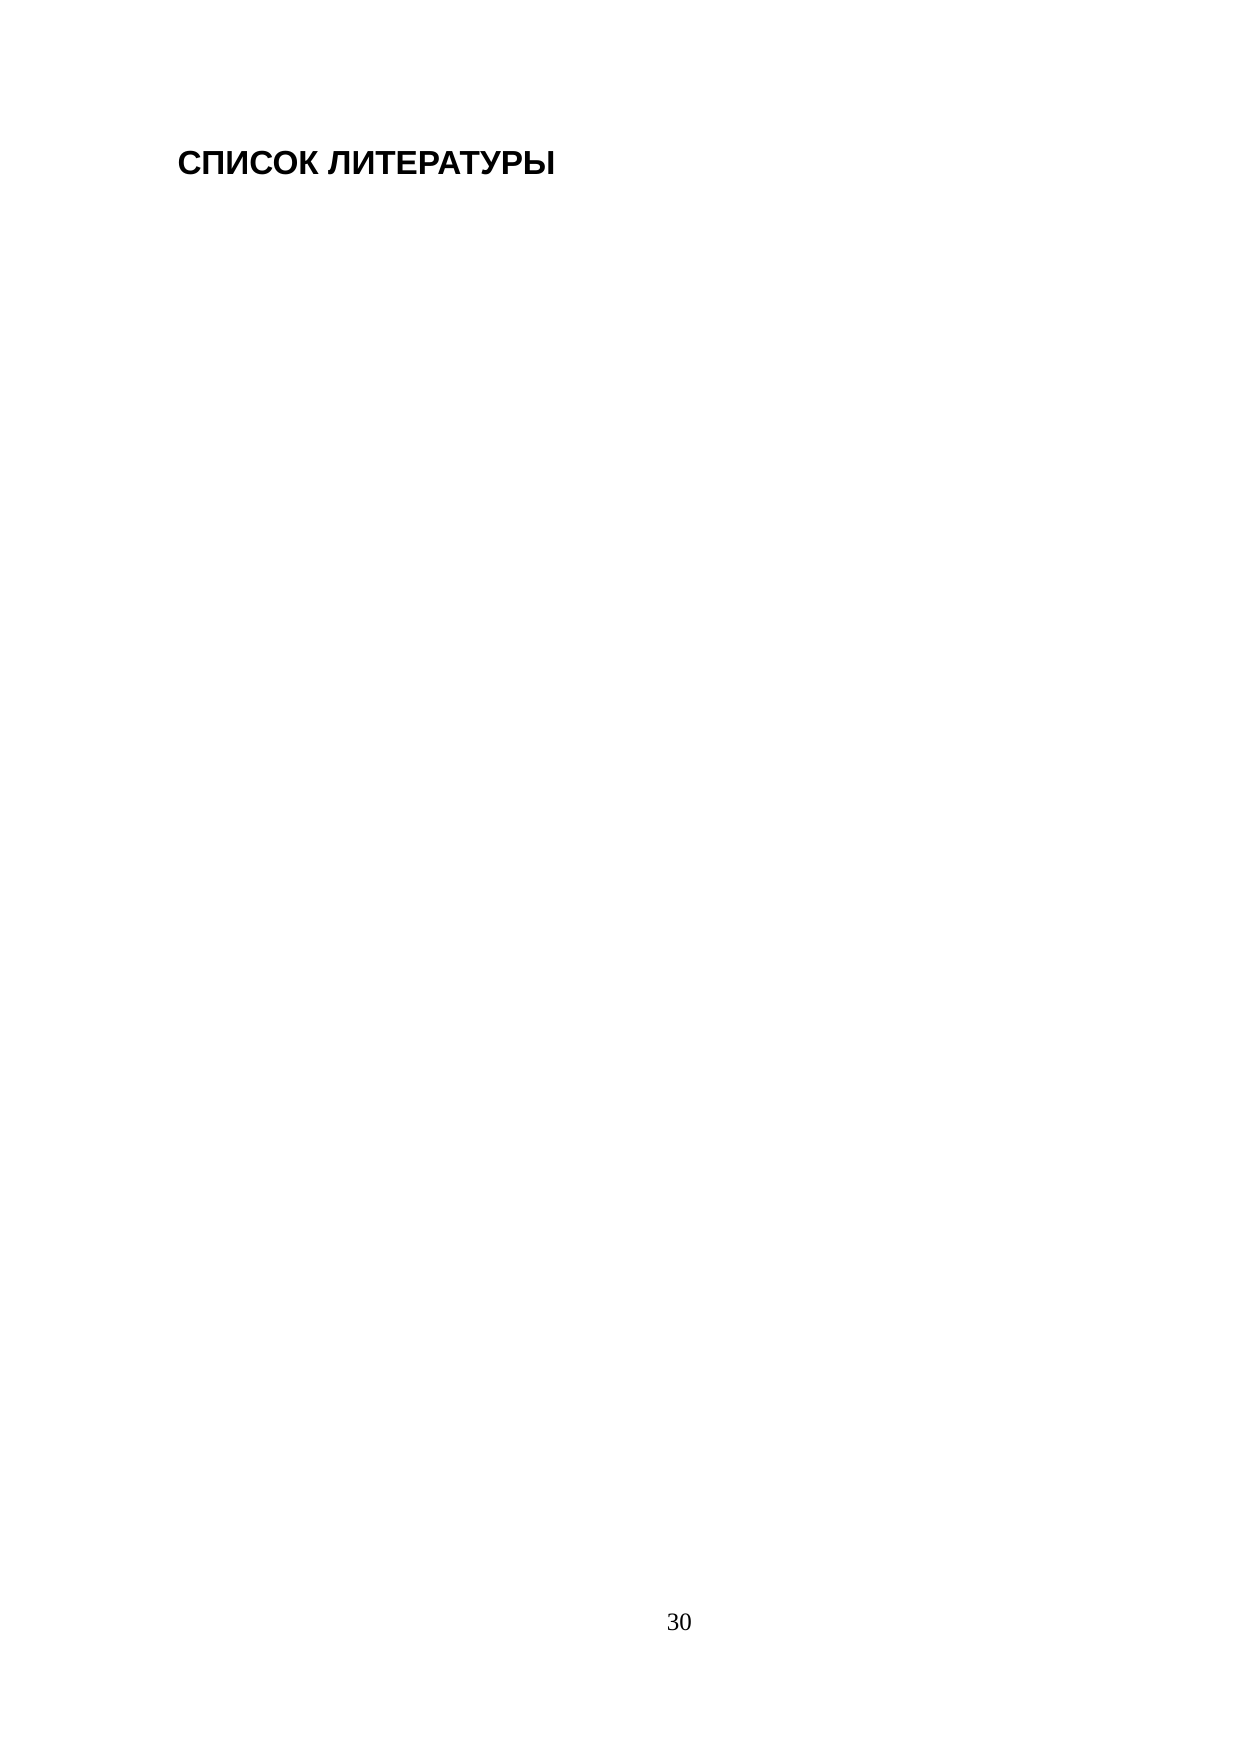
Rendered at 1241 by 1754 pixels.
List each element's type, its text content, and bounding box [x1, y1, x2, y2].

subtitle СПИСОК ЛИТЕРАТУРЫ [177, 143, 1181, 182]
